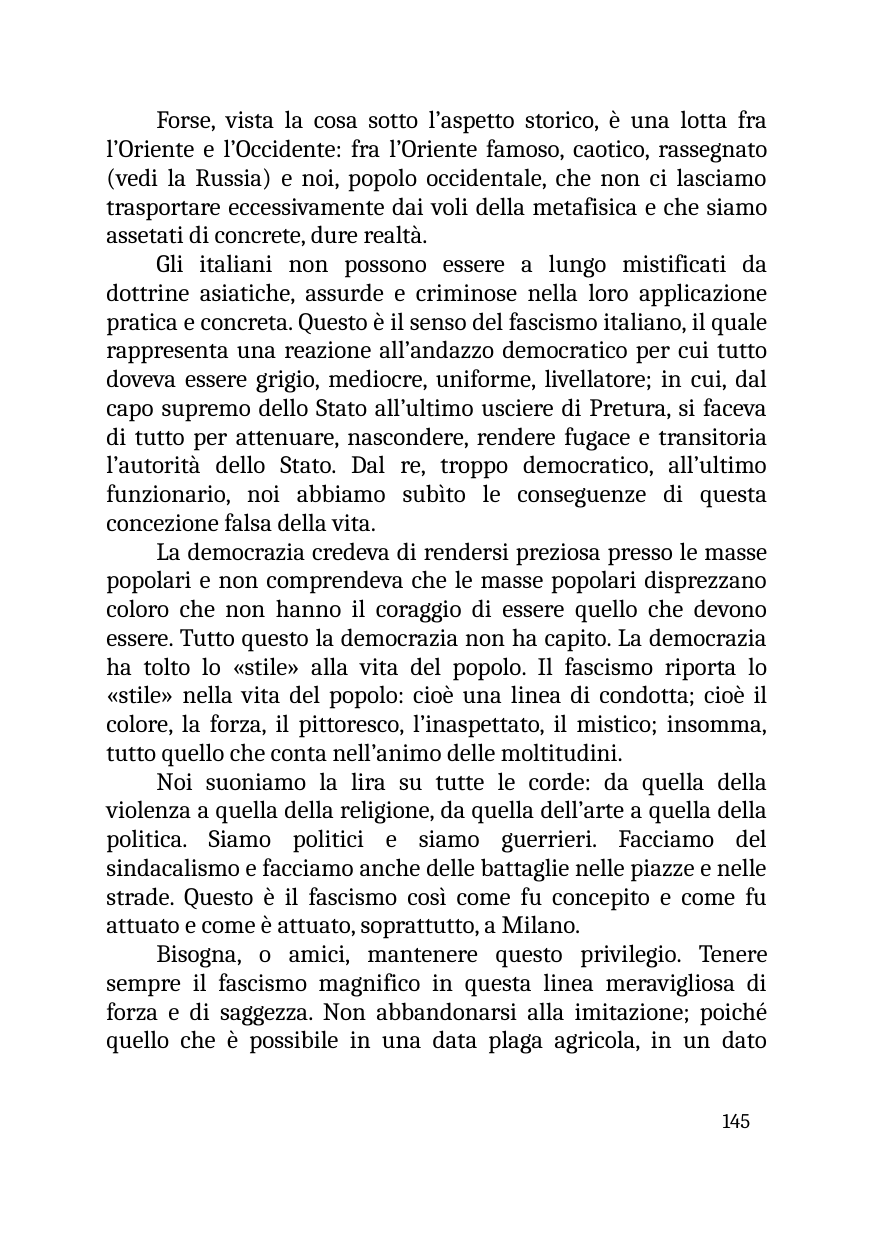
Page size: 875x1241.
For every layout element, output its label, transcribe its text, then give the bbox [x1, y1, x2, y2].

text Noi suoniamo la lira su tutte le corde: da quella della violenza a quella della religione, da quella dell’arte a quella della politica. Siamo politici e siamo guerrieri. Facciamo del sindacalismo e facciamo anche delle battaglie nelle piazze e nelle strade. Questo è il fascismo così come fu concepito e come fu attuato e come è attuato, soprattutto, a Milano. [106, 767, 768, 940]
text Forse, vista la cosa sotto l’aspetto storico, è una lotta fra l’Oriente e l’Occidente: fra l’Oriente famoso, caotico, rassegnato (vedi la Russia) e noi, popolo occidentale, che non ci lasciamo trasportare eccessivamente dai voli della metafisica e che siamo assetati di concrete, dure realtà. [106, 106, 768, 250]
text Bisogna, o amici, mantenere questo privilegio. Tenere sempre il fascismo magnifico in questa linea meravigliosa di forza e di saggezza. Non abbandonarsi alla imitazione; poiché quello che è possibile in una data plaga agricola, in un dato [106, 940, 768, 1055]
text La democrazia credeva di rendersi preziosa presso le masse popolari e non comprendeva che le masse popolari disprezzano coloro che non hanno il coraggio di essere quello che devono essere. Tutto questo la democrazia non ha capito. La democrazia ha tolto lo «stile» alla vita del popolo. Il fascismo riporta lo «stile» nella vita del popolo: cioè una linea di condotta; cioè il colore, la forza, il pittoresco, l’inaspettato, il mistico; insomma, tutto quello che conta nell’animo delle moltitudini. [106, 537, 768, 767]
text Gli italiani non possono essere a lungo mistificati da dottrine asiatiche, assurde e criminose nella loro applicazione pratica e concreta. Questo è il senso del fascismo italiano, il quale rappresenta una reazione all’andazzo democratico per cui tutto doveva essere grigio, mediocre, uniforme, livellatore; in cui, dal capo supremo dello Stato all’ultimo usciere di Pretura, si faceva di tutto per attenuare, nascondere, rendere fugace e transitoria l’autorità dello Stato. Dal re, troppo democratico, all’ultimo funzionario, noi abbiamo subìto le conseguenze di questa concezione falsa della vita. [106, 250, 768, 537]
